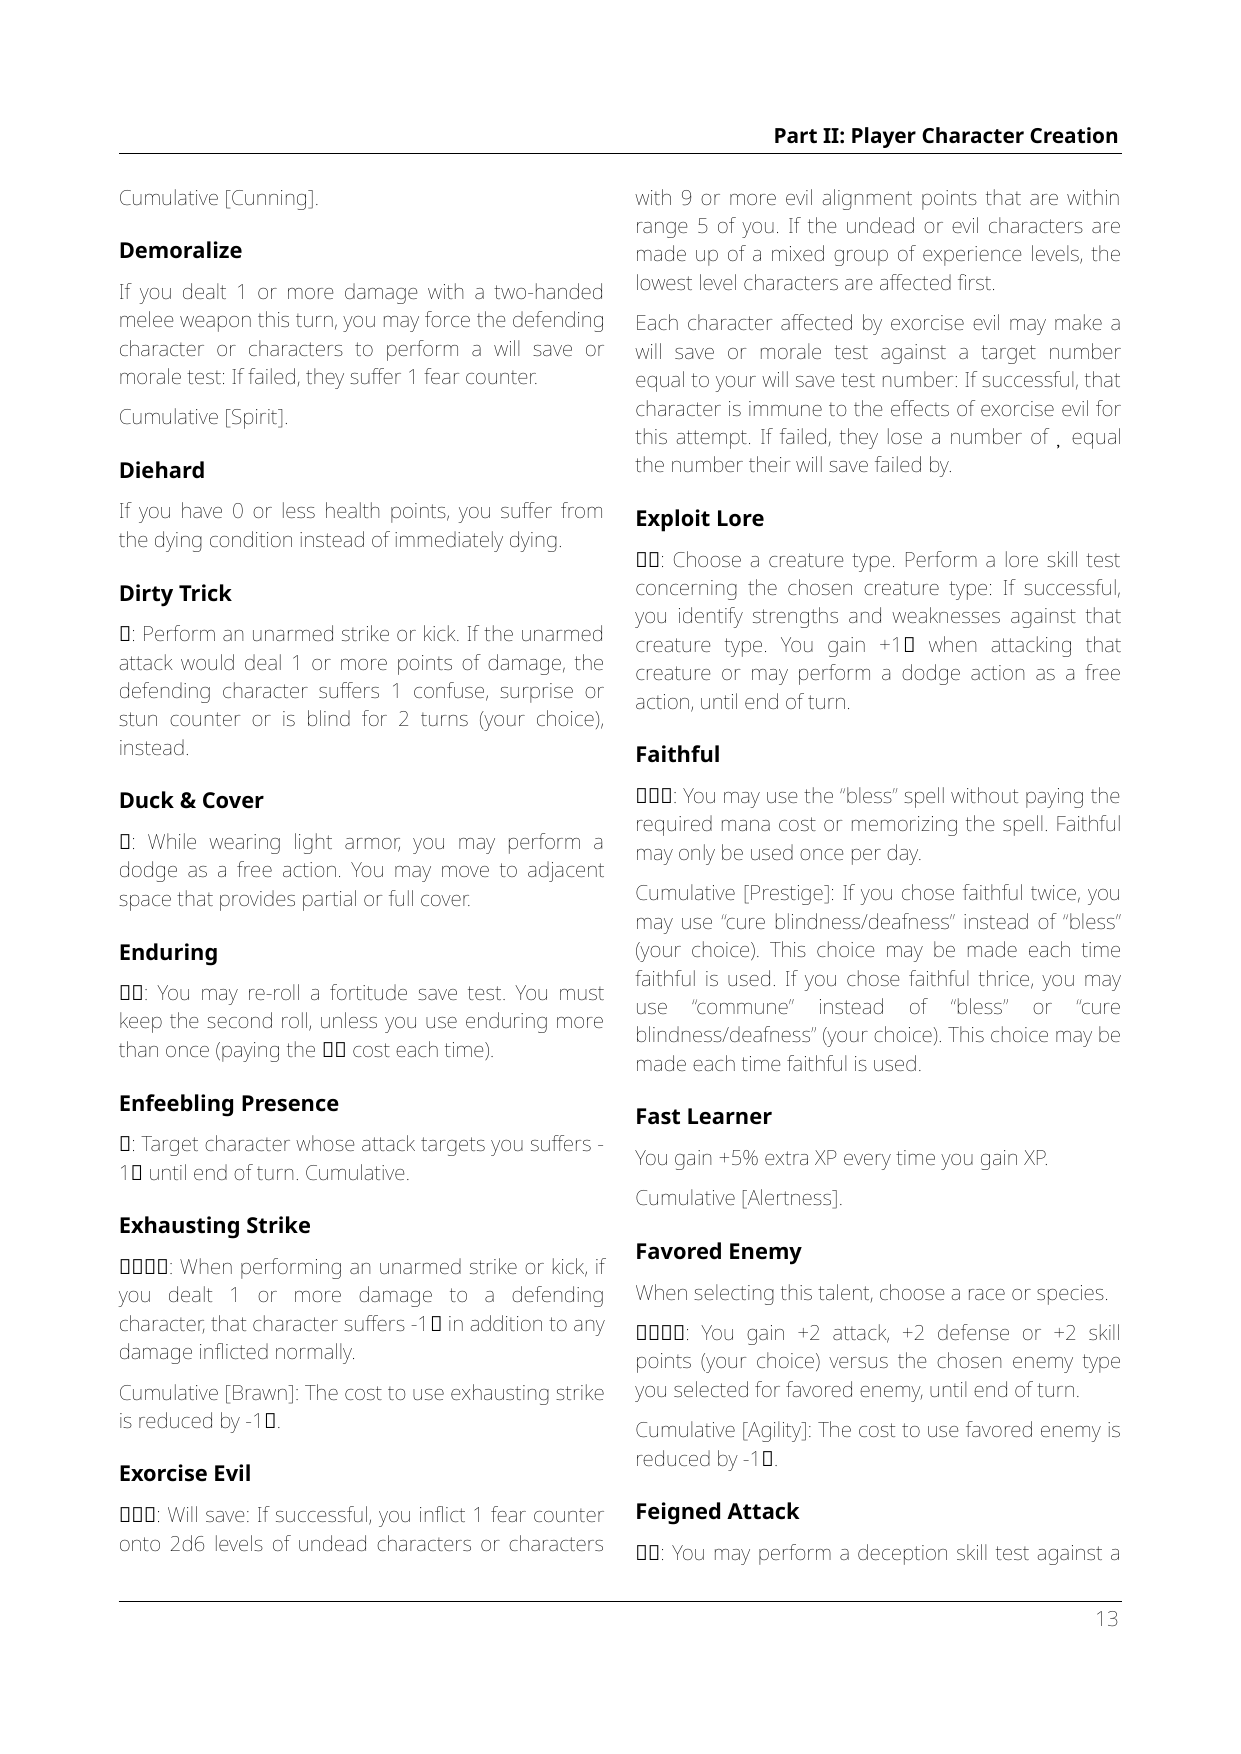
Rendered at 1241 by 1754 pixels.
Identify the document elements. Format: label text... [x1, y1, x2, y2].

text Exhausting Strike [118, 1210, 605, 1240]
text Cumulative [Prestige]: If you chose faithful twice, you may use “cure blindness/deafness” instead of “bless” (your choice). This choice may be made each time faithful is used. If you chose faithful thrice, you may use “commune” instead of “bless” or “cure blindness/deafness” (your choice). This choice may be made each time faithful is used. [635, 878, 1122, 1077]
text : Will save: If successful, you inflict 1 fear counter onto 2d6 levels of undead characters or characters [118, 1500, 605, 1557]
text Cumulative [Alertness]. [635, 1183, 1122, 1212]
text : When performing an unarmed strike or kick, if you dealt 1 or more damage to a defending character, that character suffers -1 in addition to any damage inflicted normally. [118, 1252, 605, 1366]
text : Choose a creature type. Perform a lore skill test concerning the chosen creature type: If successful, you identify strengths and weaknesses against that creature type. You gain +1 when attacking that creature or may perform a dodge action as a free action, until end of turn. [635, 545, 1122, 715]
text Each character affected by exorcise evil may make a will save or morale test against a target number equal to your will save test number: If successful, that character is immune to the effects of exorcise evil for this attempt. If failed, they lose a number of  equal the number their will save failed by. [635, 308, 1122, 479]
text Cumulative [Agility]: The cost to use favored enemy is reduced by -1. [635, 1415, 1122, 1472]
text Favored Enemy [635, 1236, 1122, 1266]
text If you dealt 1 or more damage with a two-handed melee weapon this turn, you may force the defending character or characters to perform a will save or morale test: If failed, they suffer 1 fear counter. [118, 277, 605, 391]
text Cumulative [Spirit]. [118, 402, 605, 431]
text : Target character whose attack targets you suffers -1 until end of turn. Cumulative. [118, 1129, 605, 1186]
text : You gain +2 attack, +2 defense or +2 skill points (your choice) versus the chosen enemy type you selected for favored enemy, until end of turn. [635, 1318, 1122, 1403]
text Exorcise Evil [118, 1458, 605, 1488]
text : You may perform a deception skill test against a [635, 1538, 1122, 1566]
text with 9 or more evil alignment points that are within range 5 of you. If the undead or evil characters are made up of a mixed group of experience levels, the lowest level characters are affected first. [635, 183, 1122, 296]
text : While wearing light armor, you may perform a dodge as a free action. You may move to adjacent space that provides partial or full cover. [118, 827, 605, 912]
text : Perform an unarmed strike or kick. If the unarmed attack would deal 1 or more points of damage, the defending character suffers 1 confuse, surprise or stun counter or is blind for 2 turns (your choice), instead. [118, 619, 605, 761]
text Exploit Lore [635, 503, 1122, 533]
text You gain +5% extra XP every time you gain XP. [635, 1143, 1122, 1172]
text Duck & Cover [118, 785, 605, 815]
text Faithful [635, 739, 1122, 769]
text Dirty Trick [118, 577, 605, 607]
text Enduring [118, 936, 605, 966]
text Diehard [118, 455, 605, 485]
text Cumulative [Cunning]. [118, 183, 605, 211]
text : You may re-roll a fortitude save test. You must keep the second roll, unless you use enduring more than once (paying the  cost each time). [118, 978, 605, 1063]
text Cumulative [Brawn]: The cost to use exhausting strike is reduced by -1. [118, 1378, 605, 1434]
text Feigned Attack [635, 1496, 1122, 1526]
text : You may use the “bless” spell without paying the required mana cost or memorizing the spell. Faithful may only be used once per day. [635, 781, 1122, 866]
text Enfeebling Presence [118, 1087, 605, 1117]
text When selecting this talent, choose a race or species. [635, 1278, 1122, 1306]
text If you have 0 or less health points, you suffer from the dying condition instead of immediately dying. [118, 497, 605, 553]
text Fast Learner [635, 1101, 1122, 1131]
text Demoralize [118, 235, 605, 265]
